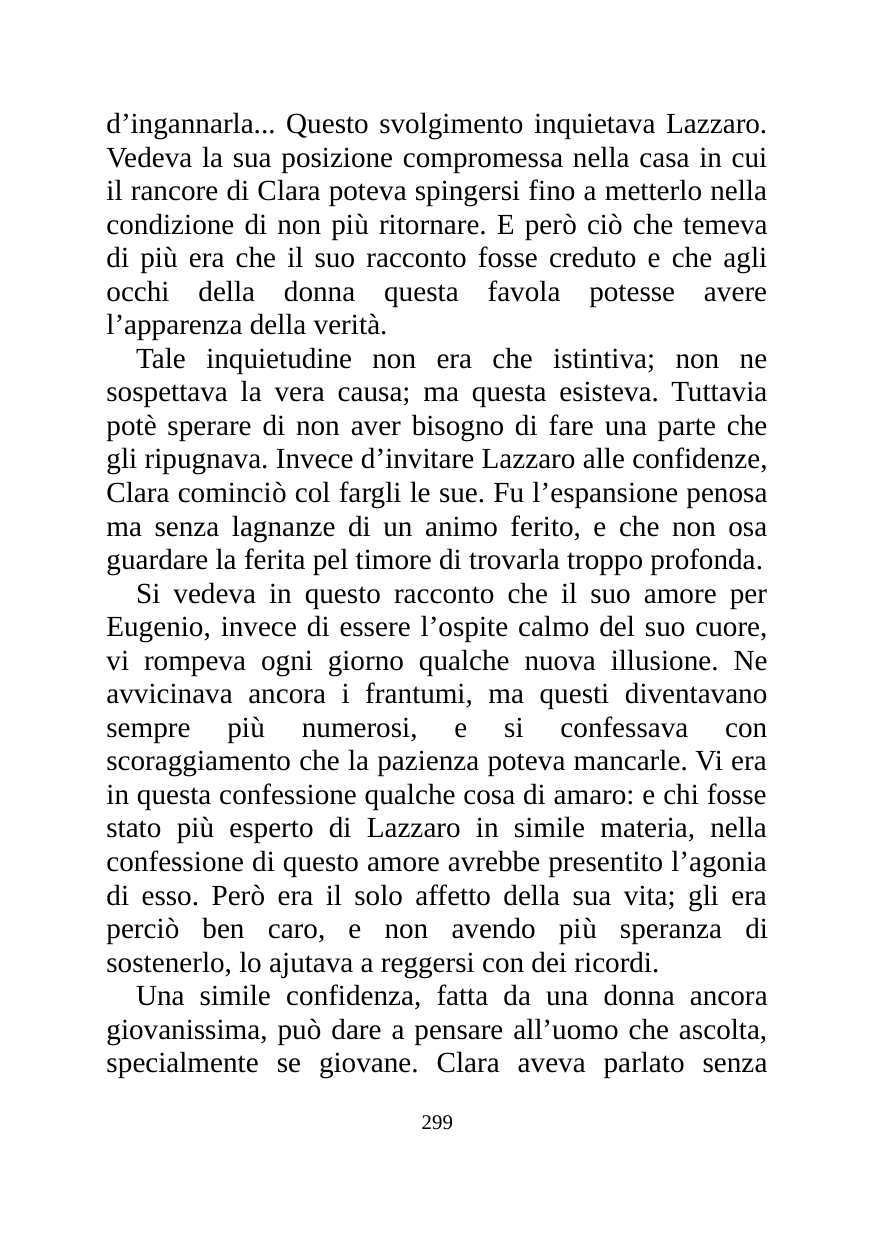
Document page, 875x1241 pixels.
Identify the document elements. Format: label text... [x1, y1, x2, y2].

text Una simile confidenza, fatta da una donna ancora giovanissima, può dare a pensare all’uomo che ascolta, specialmente se giovane. Clara aveva parlato senza [106, 978, 768, 1079]
text Tale inquietudine non era che istintiva; non ne sospettava la vera causa; ma questa esisteva. Tuttavia potè sperare di non aver bisogno di fare una parte che gli ripugnava. Invece d’invitare Lazzaro alle confidenze, Clara cominciò col fargli le sue. Fu l’espansione penosa ma senza lagnanze di un animo ferito, e che non osa guardare la ferita pel timore di trovarla troppo profonda. [106, 341, 768, 576]
text d’ingannarla... Questo svolgimento inquietava Lazzaro. Vedeva la sua posizione compromessa nella casa in cui il rancore di Clara poteva spingersi fino a metterlo nella condizione di non più ritornare. E però ciò che temeva di più era che il suo racconto fosse creduto e che agli occhi della donna questa favola potesse avere l’apparenza della verità. [106, 106, 768, 341]
text Si vedeva in questo racconto che il suo amore per Eugenio, invece di essere l’ospite calmo del suo cuore, vi rompeva ogni giorno qualche nuova illusione. Ne avvicinava ancora i frantumi, ma questi diventavano sempre più numerosi, e si confessava con scoraggiamento che la pazienza poteva mancarle. Vi era in questa confessione qualche cosa di amaro: e chi fosse stato più esperto di Lazzaro in simile materia, nella confessione di questo amore avrebbe presentito l’agonia di esso. Però era il solo affetto della sua vita; gli era perciò ben caro, e non avendo più speranza di sostenerlo, lo ajutava a reggersi con dei ricordi. [106, 576, 768, 978]
